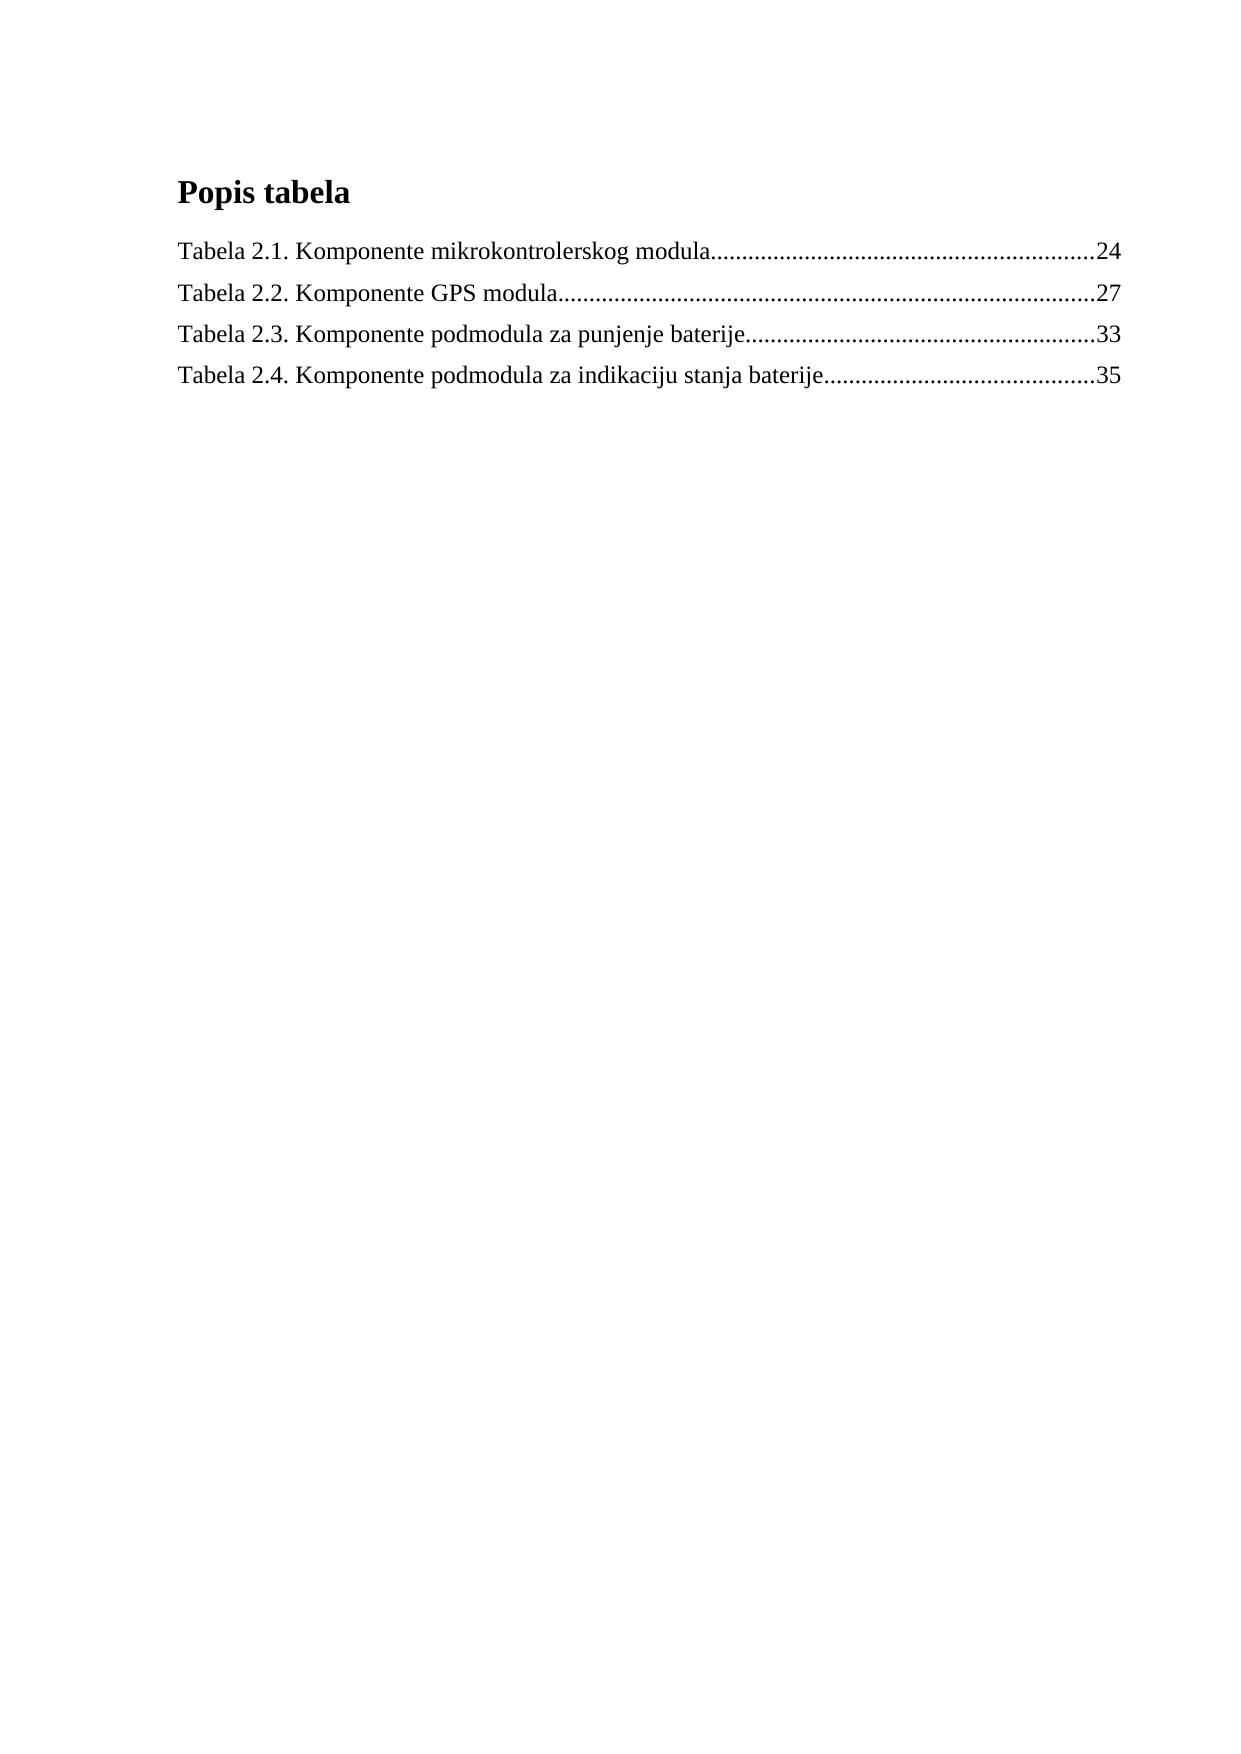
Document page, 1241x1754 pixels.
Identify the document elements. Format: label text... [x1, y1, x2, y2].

subtitle Popis tabela [177, 173, 1122, 211]
text Tabela 2.4. Komponente podmodula za indikaciju stanja baterije. 35 [177, 360, 1122, 389]
text Tabela 2.1. Komponente mikrokontrolerskog modula. 24 [177, 236, 1122, 265]
text Tabela 2.2. Komponente GPS modula. 27 [177, 278, 1122, 306]
text Tabela 2.3. Komponente podmodula za punjenje baterije. 33 [177, 319, 1122, 348]
